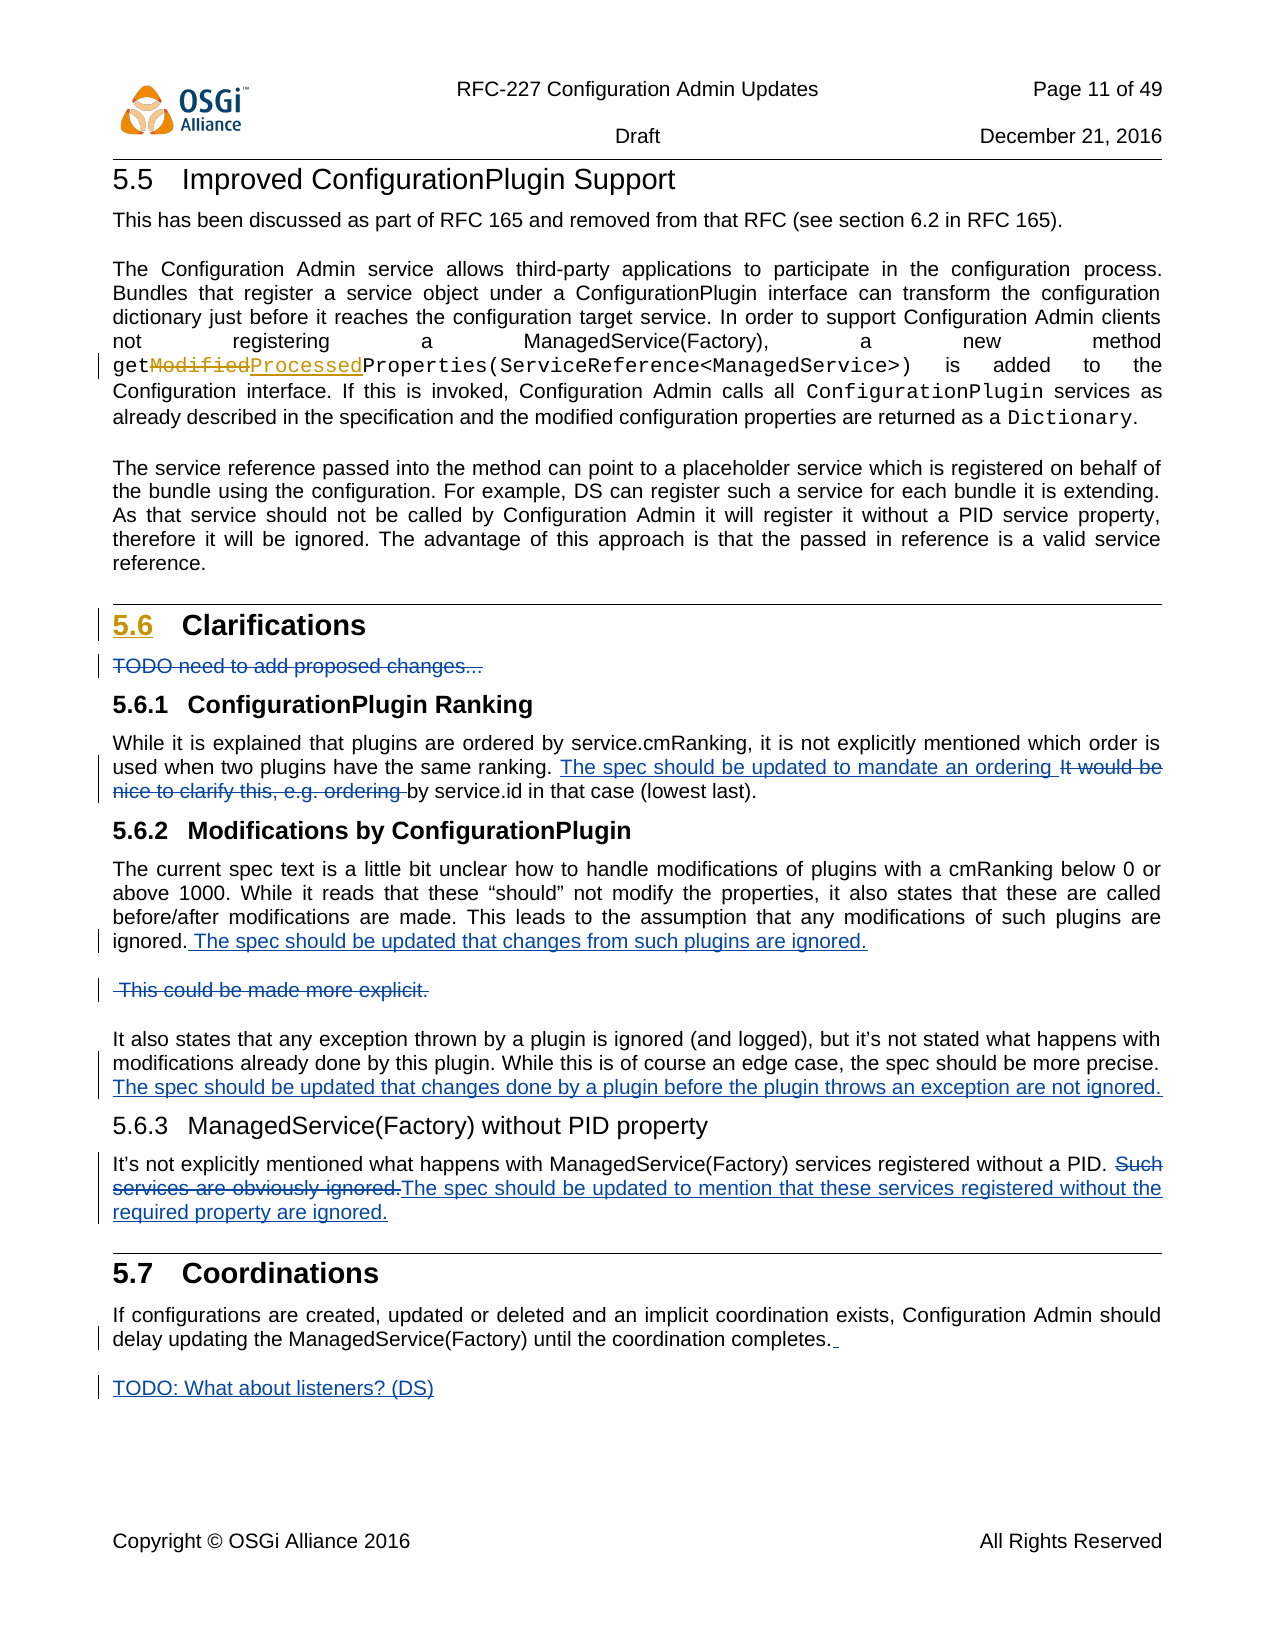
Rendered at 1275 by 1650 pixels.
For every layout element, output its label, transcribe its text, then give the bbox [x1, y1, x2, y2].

text It’s not explicitly mentioned what happens with ManagedService(Factory) services registered without a PID. The spec should be updated to mention that these services registered without the required property are ignored. [112, 1152, 1162, 1224]
text If configurations are created, updated or deleted and an implicit coordination exists, Configuration Admin should delay updating the ManagedService(Factory) until the coordination completes. [112, 1302, 1162, 1350]
text The service reference passed into the method can point to a placeholder service which is registered on behalf of the bundle using the configuration. For example, DS can register such a service for each bundle it is extending. As that service should not be called by Configuration Admin it will register it without a PID service property, therefore it will be ignored. The advantage of this approach is that the passed in reference is a valid service reference. [112, 455, 1162, 575]
text While it is explained that plugins are ordered by service.cmRanking, it is not explicitly mentioned which order is used when two plugins have the same ranking. The spec should be updated to mandate an ordering by service.id in that case (lowest last). [112, 731, 1162, 803]
subtitle Clarifications [112, 605, 1162, 641]
subtitle Modifications by ConfigurationPlugin [112, 816, 1162, 844]
picture [113, 78, 257, 142]
subtitle Improved ConfigurationPlugin Support [112, 160, 1162, 196]
text The Configuration Admin service allows third-party applications to participate in the configuration process. Bundles that register a service object under a ConfigurationPlugin interface can transform the configuration dictionary just before it reaches the configuration target service. In order to support Configuration Admin clients not registering a ManagedService(Factory), a new method getProcessedProperties(ServiceReference<ManagedService>) is added to the Configuration interface. If this is invoked, Configuration Admin calls all ConfigurationPlugin services as already described in the specification and the modified configuration properties are returned as a Dictionary. [112, 257, 1162, 430]
text The current spec text is a little bit unclear how to handle modifications of plugins with a cmRanking below 0 or above 1000. While it reads that these “should” not modify the properties, it also states that these are called before/after modifications are made. This leads to the assumption that any modifications of such plugins are ignored. The spec should be updated that changes from such plugins are ignored. [112, 857, 1162, 953]
text TODO: What about listeners? (DS) [112, 1375, 1162, 1399]
subtitle ConfigurationPlugin Ranking [112, 690, 1162, 719]
text This has been discussed as part of RFC 165 and removed from that RFC (see section 6.2 in RFC 165). [112, 208, 1162, 232]
subtitle Coordinations [112, 1254, 1162, 1290]
text It also states that any exception thrown by a plugin is ignored (and logged), but it’s not stated what happens with modifications already done by this plugin. While this is of course an edge case, the spec should be more precise. The spec should be updated that changes done by a plugin before the plugin throws an exception are not ignored. [112, 1027, 1162, 1096]
subtitle ManagedService(Factory) without PID property [112, 1111, 1162, 1140]
